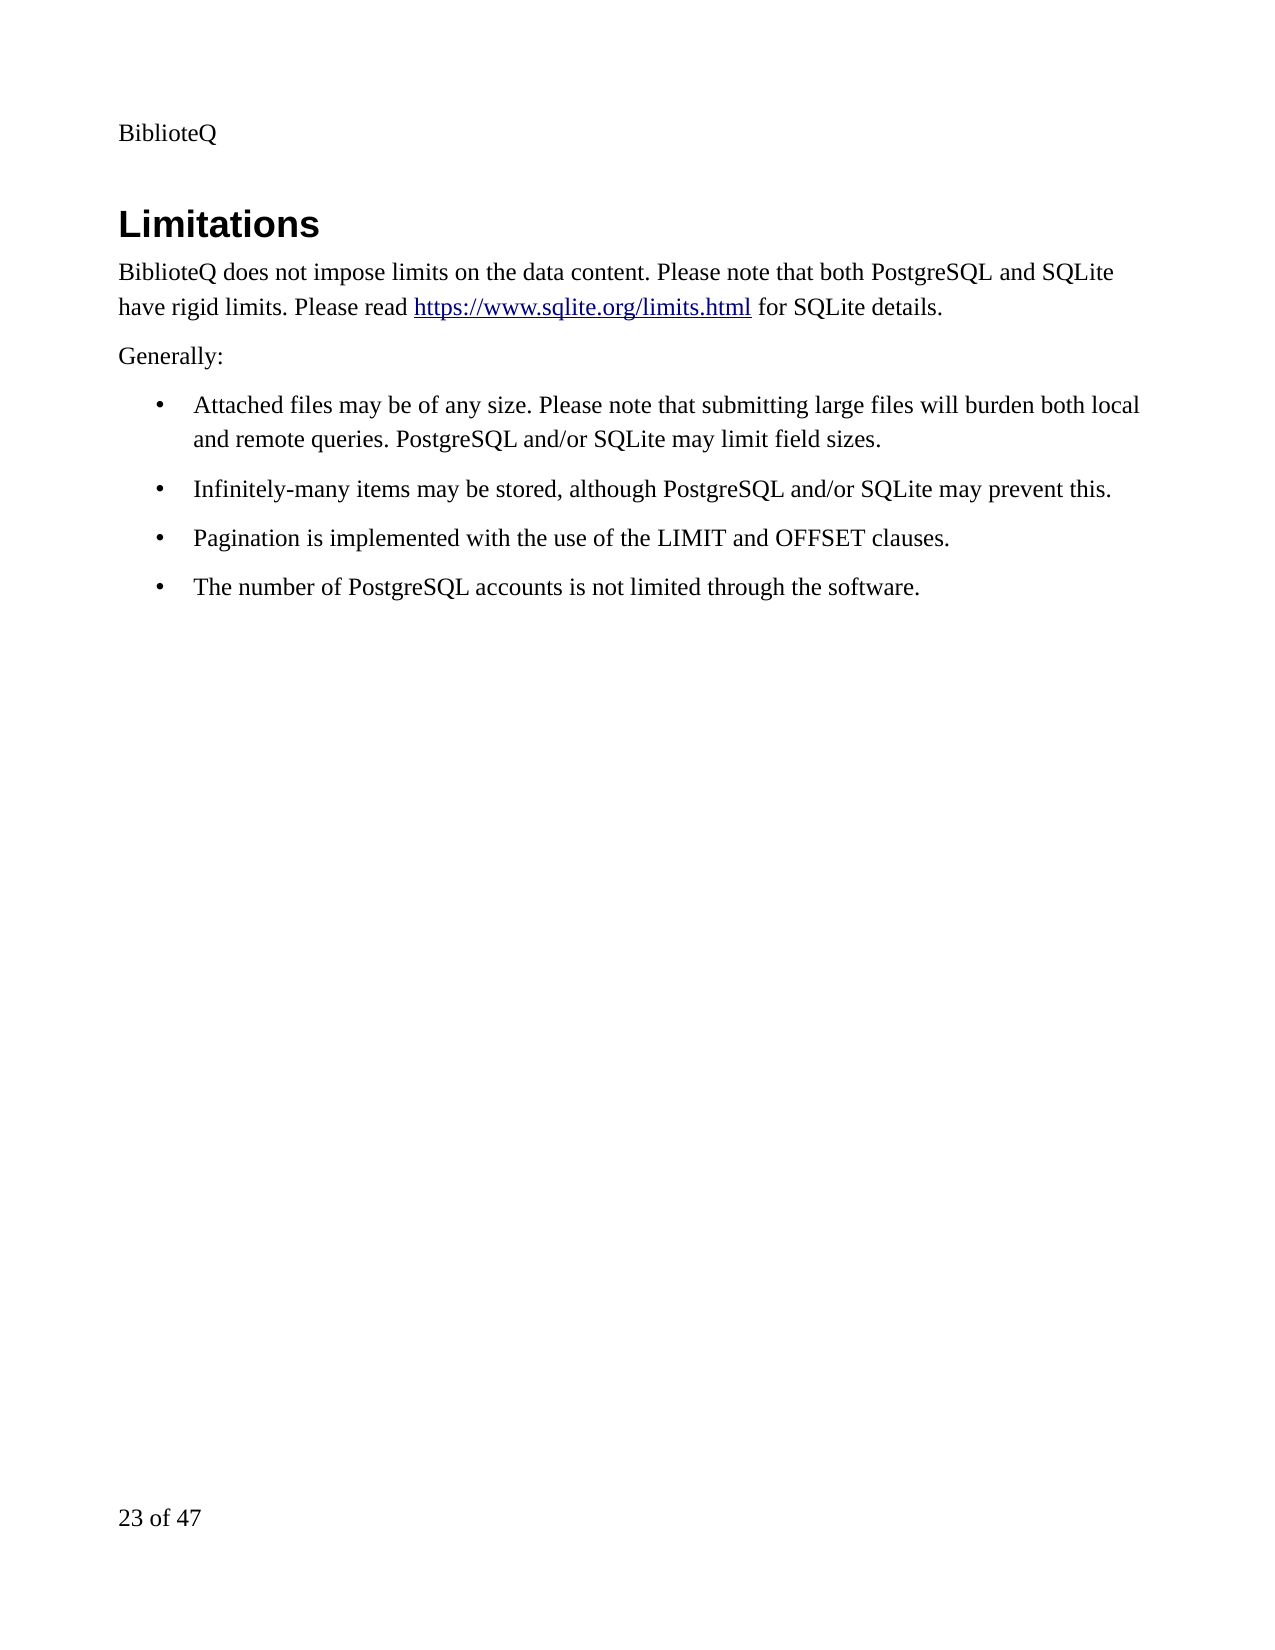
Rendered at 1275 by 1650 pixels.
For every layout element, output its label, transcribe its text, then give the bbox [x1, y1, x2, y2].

list Pagination is implemented with the use of the LIMIT and OFFSET clauses. [156, 523, 1157, 551]
text BiblioteQ does not impose limits on the data content. Please note that both PostgreSQL and SQLite have rigid limits. Please read https://www.sqlite.org/limits.html for SQLite details. [118, 257, 1157, 321]
list Infinitely-many items may be stored, although PostgreSQL and/or SQLite may prevent this. [156, 474, 1157, 502]
subtitle Limitations [118, 201, 1157, 245]
list Attached files may be of any size. Please note that submitting large files will burden both local and remote queries. PostgreSQL and/or SQLite may limit field sizes. [156, 390, 1157, 453]
list The number of PostgreSQL accounts is not limited through the software. [156, 572, 1157, 601]
text Generally: [118, 341, 1157, 370]
